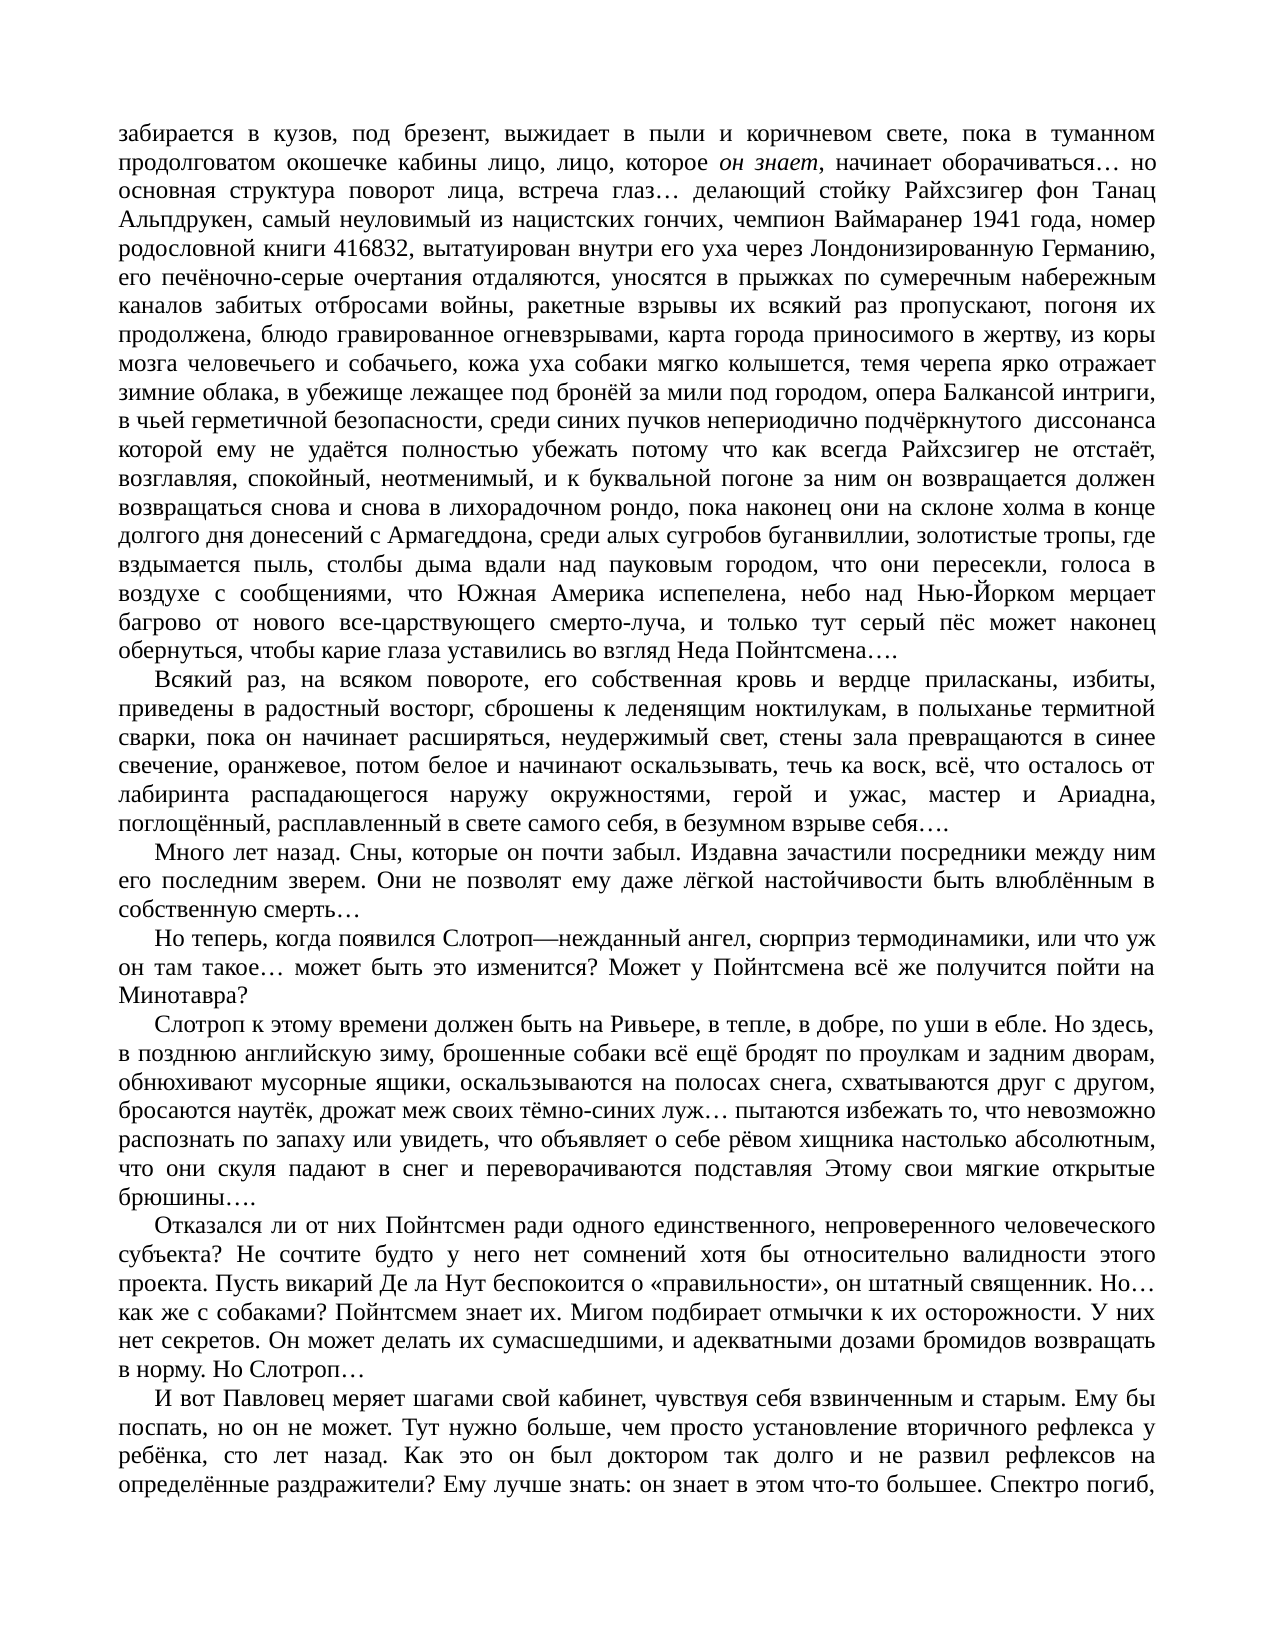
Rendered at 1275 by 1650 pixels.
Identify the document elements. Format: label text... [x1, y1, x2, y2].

text забирается в кузов, под брезент, выжидает в пыли и коричневом свете, пока в туманном продолговатом окошечке кабины лицо, лицо, которое он знает, начинает оборачиваться… но основная структура поворот лица, встреча глаз… делающий стойку Райхсзигер фон Танац Альпдрукен, самый неуловимый из нацистских гончих, чемпион Ваймаранер 1941 года, номер родословной книги 416832, вытатуирован внутри его уха через Лондонизированную Германию, его печёночно-серые очертания отдаляются, уносятся в прыжках по сумеречным набережным каналов забитых отбросами войны, ракетные взрывы их всякий раз пропускают, погоня их продолжена, блюдо гравированное огневзрывами, карта города приносимого в жертву, из коры мозга человечьего и собачьего, кожа уха собаки мягко колышется, темя черепа ярко отражает зимние облака, в убежище лежащее под бронёй за мили под городом, опера Балкансой интриги, в чьей герметичной безопасности, среди синих пучков непериодично подчёркнутого диссонанса которой ему не удаётся полностью убежать потому что как всегда Райхсзигер не отстаёт, возглавляя, спокойный, неотменимый, и к буквальной погоне за ним он возвращается должен возвращаться снова и снова в лихорадочном рондо, пока наконец они на склоне холма в конце долгого дня донесений с Армагеддона, среди алых сугробов буганвиллии, золотистые тропы, где вздымается пыль, столбы дыма вдали над пауковым городом, что они пересекли, голоса в воздухе с сообщениями, что Южная Америка испепелена, небо над Нью-Йорком мерцает багрово от нового все-царствующего смерто-луча, и только тут серый пёс может наконец обернуться, чтобы карие глаза уставились во взгляд Неда Пойнтсмена…. [118, 118, 1157, 664]
text Слотроп к этому времени должен быть на Ривьере, в тепле, в добре, по уши в ебле. Но здесь, в позднюю английскую зиму, брошенные собаки всё ещё бродят по проулкам и задним дворам, обнюхивают мусорные ящики, оскальзываются на полосах снега, схватываются друг с другом, бросаются наутёк, дрожат меж своих тёмно-синих луж… пытаются избежать то, что невозможно распознать по запаху или увидеть, что объявляет о себе рёвом хищника настолько абсолютным, что они скуля падают в снег и переворачиваются подставляя Этому свои мягкие открытые брюшины…. [118, 1009, 1157, 1211]
text Отказался ли от них Пойнтсмен ради одного единственного, непроверенного человеческого субъекта? Не сочтите будто у него нет сомнений хотя бы относительно валидности этого проекта. Пусть викарий Де ла Нут беспокоится о «правильности», он штатный священник. Но… как же с собаками? Пойнтсмем знает их. Мигом подбирает отмычки к их осторожности. У них нет секретов. Он может делать их сумасшедшими, и адекватными дозами бромидов возвращать в норму. Но Слотроп… [118, 1211, 1157, 1383]
text Много лет назад. Сны, которые он почти забыл. Издавна зачастили посредники между ним его последним зверем. Они не позволят ему даже лёгкой настойчивости быть влюблённым в собственную смерть… [118, 837, 1157, 923]
text Но теперь, когда появился Слотроп—нежданный ангел, сюрприз термодинамики, или что уж он там такое… может быть это изменится? Может у Пойнтсмена всё же получится пойти на Минотавра? [118, 923, 1157, 1009]
text Всякий раз, на всяком повороте, его собственная кровь и вердце приласканы, избиты, приведены в радостный восторг, сброшены к леденящим ноктилукам, в полыханье термитной сварки, пока он начинает расширяться, неудержимый свет, стены зала превращаются в синее свечение, оранжевое, потом белое и начинают оскальзывать, течь ка воск, всё, что осталось от лабиринта распадающегося наружу окружностями, герой и ужас, мастер и Ариадна, поглощённый, расплавленный в свете самого себя, в безумном взрыве себя…. [118, 664, 1157, 837]
text И вот Павловец меряет шагами свой кабинет, чувствуя себя взвинченным и старым. Ему бы поспать, но он не может. Тут нужно больше, чем просто установление вторичного рефлекса у ребёнка, сто лет назад. Как это он был доктором так долго и не развил рефлексов на определённые раздражители? Ему лучше знать: он знает в этом что-то большее. Спектро погиб, [118, 1383, 1157, 1498]
